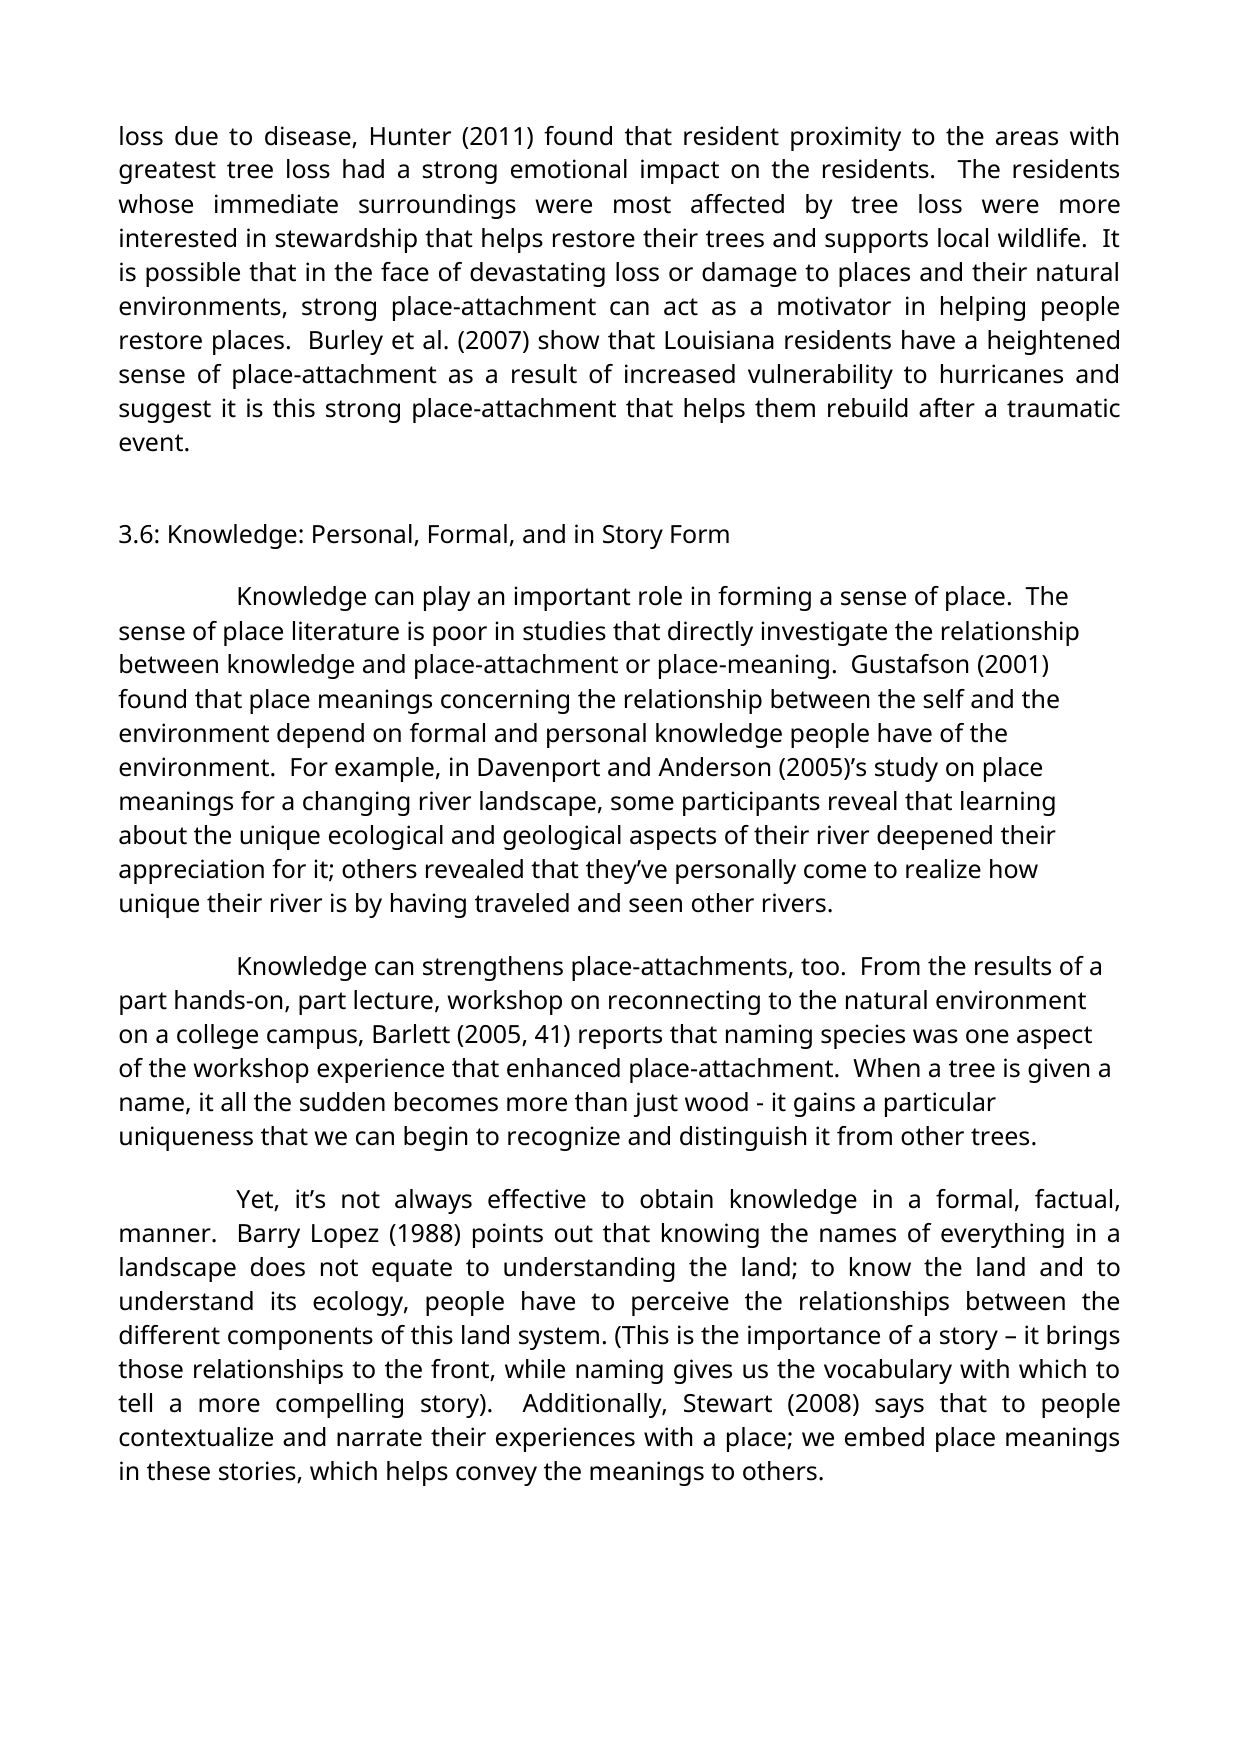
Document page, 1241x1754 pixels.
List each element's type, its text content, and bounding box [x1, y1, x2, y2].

text Yet, it’s not always effective to obtain knowledge in a formal, factual, manner. Barry Lopez (1988) points out that knowing the names of everything in a landscape does not equate to understanding the land; to know the land and to understand its ecology, people have to perceive the relationships between the different components of this land system. (This is the importance of a story – it brings those relationships to the front, while naming gives us the vocabulary with which to tell a more compelling story). Additionally, Stewart (2008) says that to people contextualize and narrate their experiences with a place; we embed place meanings in these stories, which helps convey the meanings to others. [118, 1182, 1122, 1488]
text loss due to disease, Hunter (2011) found that resident proximity to the areas with greatest tree loss had a strong emotional impact on the residents. The residents whose immediate surroundings were most affected by tree loss were more interested in stewardship that helps restore their trees and supports local wildlife. It is possible that in the face of devastating loss or damage to places and their natural environments, strong place-attachment can act as a motivator in helping people restore places. Burley et al. (2007) show that Louisiana residents have a heightened sense of place-attachment as a result of increased vulnerability to hurricanes and suggest it is this strong place-attachment that helps them rebuild after a traumatic event. [118, 118, 1122, 459]
text 3.6: Knowledge: Personal, Formal, and in Story Form [118, 516, 1122, 550]
text Knowledge can strengthens place-attachments, too. From the results of a part hands-on, part lecture, workshop on reconnecting to the natural environment on a college campus, Barlett (2005, 41) reports that naming species was one aspect of the workshop experience that enhanced place-attachment. When a tree is given a name, it all the sudden becomes more than just wood - it gains a particular uniqueness that we can begin to recognize and distinguish it from other trees. [118, 948, 1122, 1153]
text Knowledge can play an important role in forming a sense of place. The sense of place literature is poor in studies that directly investigate the relationship between knowledge and place-attachment or place-meaning. Gustafson (2001) found that place meanings concerning the relationship between the self and the environment depend on formal and personal knowledge people have of the environment. For example, in Davenport and Anderson (2005)’s study on place meanings for a changing river landscape, some participants reveal that learning about the unique ecological and geological aspects of their river deepened their appreciation for it; others revealed that they’ve personally come to realize how unique their river is by having traveled and seen other rivers. [118, 579, 1122, 920]
